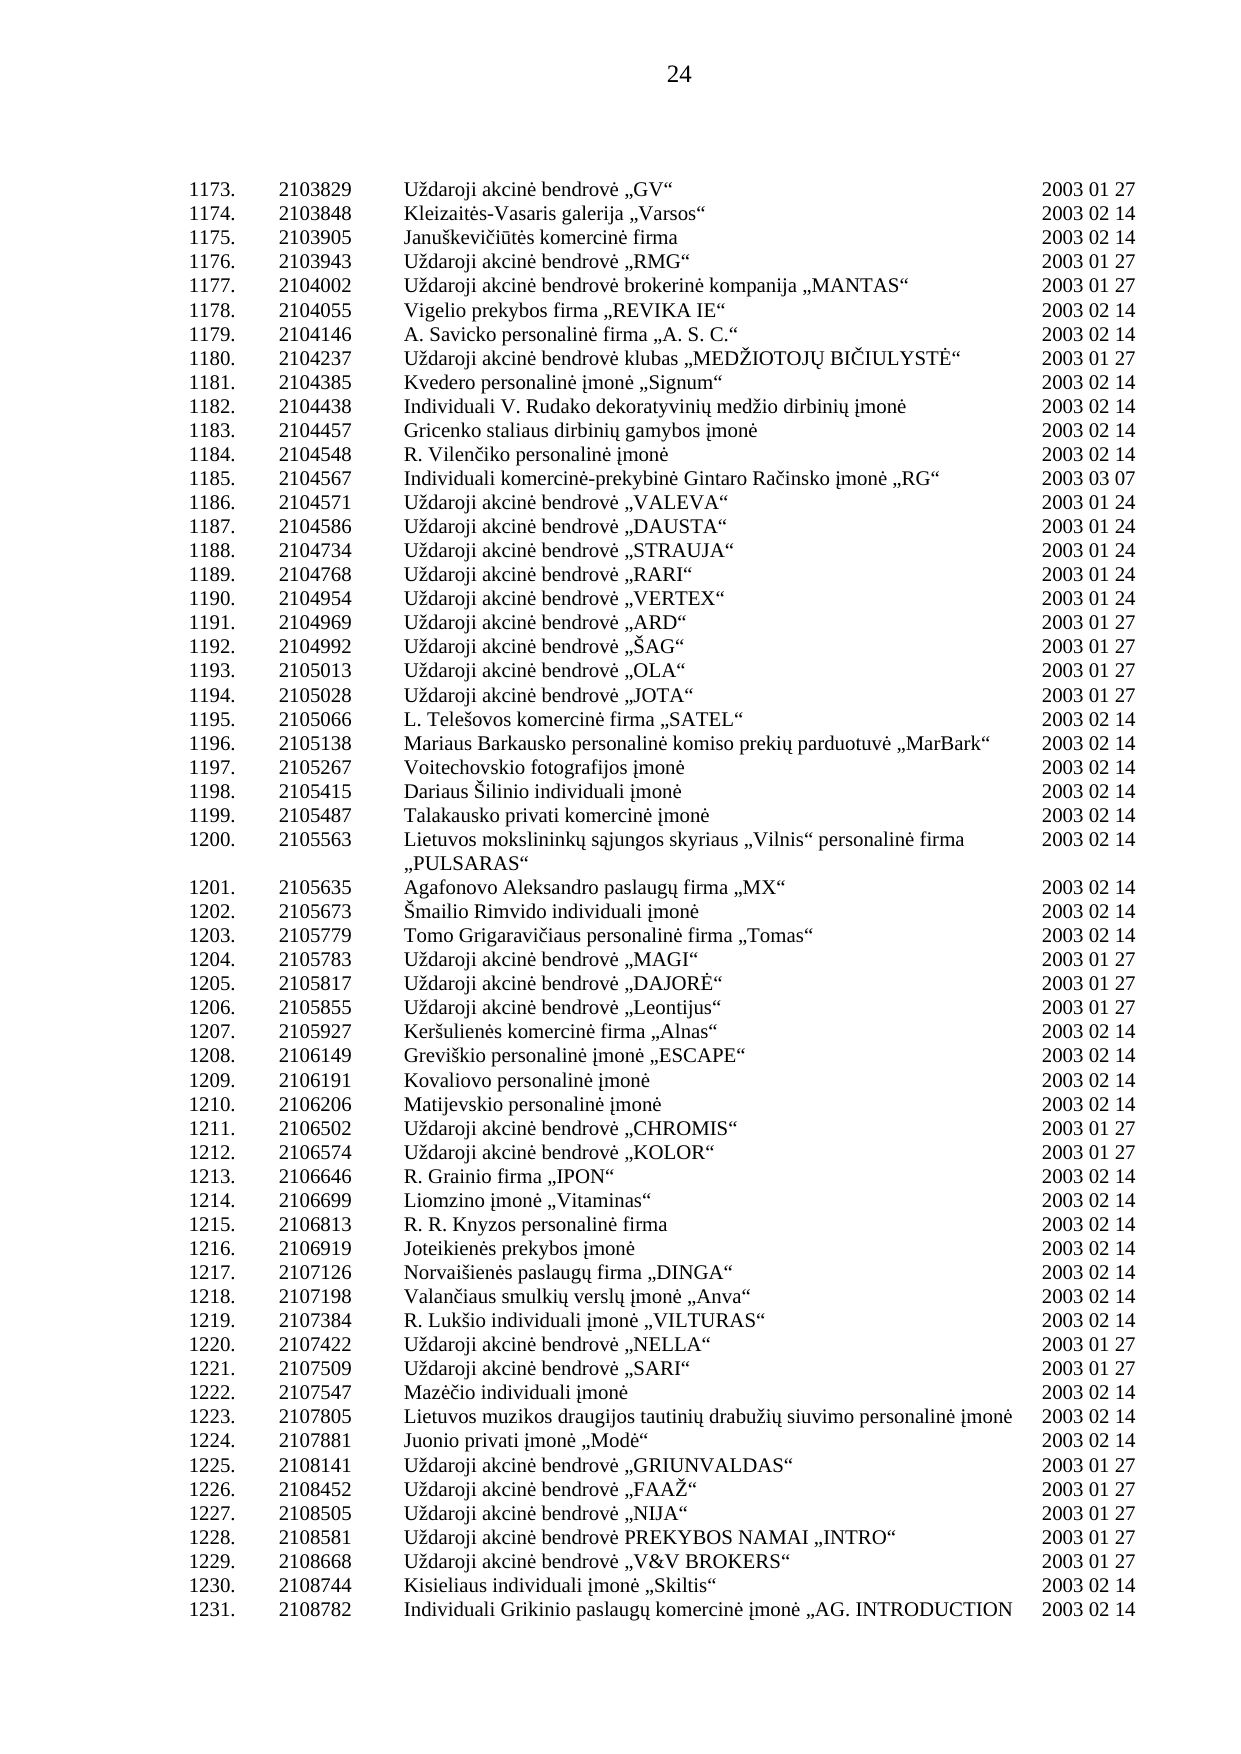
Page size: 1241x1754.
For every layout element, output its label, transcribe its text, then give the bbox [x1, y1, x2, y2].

table_cell 2003 02 14 [1030, 755, 1181, 779]
table_cell 2003 02 14 [1030, 394, 1181, 418]
table_cell 2105779 [267, 923, 392, 947]
table_cell Juonio privati įmonė „Modė“ [393, 1429, 1030, 1452]
table_cell 2003 01 27 [1030, 1525, 1181, 1549]
table_cell 1212. [177, 1140, 267, 1164]
table_cell Uždaroji akcinė bendrovė „VALEVA“ [393, 490, 1030, 514]
table_cell 2105028 [267, 683, 392, 707]
table_cell Individuali Grikinio paslaugų komercinė įmonė „AG. INTRODUCTION [393, 1597, 1030, 1621]
table_cell 1176. [177, 249, 267, 273]
table_cell 2104548 [267, 442, 392, 466]
table_cell Joteikienės prekybos įmonė [393, 1236, 1030, 1260]
table_cell 2003 02 14 [1030, 1019, 1181, 1043]
table_cell 2104237 [267, 346, 392, 370]
table_cell 2104146 [267, 322, 392, 346]
table_cell 2107547 [267, 1380, 392, 1404]
table_cell 2003 02 14 [1030, 1308, 1181, 1332]
table_cell Tomo Grigaravičiaus personalinė firma „Tomas“ [393, 923, 1030, 947]
table_cell 1177. [177, 274, 267, 297]
table_cell Lietuvos mokslininkų sąjungos skyriaus „Vilnis“ personalinė firma „PULSARAS“ [393, 827, 1030, 875]
table_cell Lietuvos muzikos draugijos tautinių drabužių siuvimo personalinė įmonė [393, 1404, 1030, 1428]
table_cell 1207. [177, 1019, 267, 1043]
table_cell 1199. [177, 803, 267, 827]
table_cell Norvaišienės paslaugų firma „DINGA“ [393, 1260, 1030, 1284]
table_cell 2106699 [267, 1188, 392, 1212]
table_cell 2103848 [267, 201, 392, 225]
table_cell 2107805 [267, 1404, 392, 1428]
table_cell 1201. [177, 875, 267, 899]
table_cell 2003 01 27 [1030, 610, 1181, 634]
table_cell R. Grainio firma „IPON“ [393, 1164, 1030, 1188]
table_cell 1209. [177, 1068, 267, 1092]
table_cell 2003 02 14 [1030, 1597, 1181, 1621]
table_cell 2003 01 27 [1030, 1549, 1181, 1573]
table_cell 2106813 [267, 1212, 392, 1236]
table_cell 2003 02 14 [1030, 731, 1181, 755]
table_cell 2104768 [267, 562, 392, 586]
table_cell Keršulienės komercinė firma „Alnas“ [393, 1019, 1030, 1043]
table_cell 2003 01 27 [1030, 274, 1181, 297]
table_cell 1193. [177, 659, 267, 682]
table_cell 2108141 [267, 1453, 392, 1477]
table_cell Uždaroji akcinė bendrovė „VERTEX“ [393, 586, 1030, 610]
table_cell 1218. [177, 1284, 267, 1308]
table_cell 2106919 [267, 1236, 392, 1260]
table_cell 2003 02 14 [1030, 1044, 1181, 1067]
table_cell 2003 02 14 [1030, 418, 1181, 442]
table_cell 2003 02 14 [1030, 1188, 1181, 1212]
table_cell 2105563 [267, 827, 392, 875]
table_cell 2104457 [267, 418, 392, 442]
table_cell 2105066 [267, 707, 392, 731]
table_cell 2105415 [267, 779, 392, 803]
table_cell 2003 01 27 [1030, 1356, 1181, 1380]
table_cell 1192. [177, 634, 267, 658]
table_cell 2104969 [267, 610, 392, 634]
table_cell 2003 02 14 [1030, 322, 1181, 346]
table_cell 2003 02 14 [1030, 370, 1181, 394]
table_cell 1180. [177, 346, 267, 370]
table_cell 1183. [177, 418, 267, 442]
table_cell 2106149 [267, 1044, 392, 1067]
table_cell 1198. [177, 779, 267, 803]
table_cell 2104385 [267, 370, 392, 394]
table_cell 2104571 [267, 490, 392, 514]
table_cell 1213. [177, 1164, 267, 1188]
table_cell Mariaus Barkausko personalinė komiso prekių parduotuvė „MarBark“ [393, 731, 1030, 755]
table_cell Uždaroji akcinė bendrovė „RARI“ [393, 562, 1030, 586]
table_cell 2003 02 14 [1030, 1380, 1181, 1404]
table_cell 2003 02 14 [1030, 1212, 1181, 1236]
table_cell 1206. [177, 995, 267, 1019]
table_cell 2104055 [267, 298, 392, 322]
table_cell 1181. [177, 370, 267, 394]
table_cell 2003 01 27 [1030, 1116, 1181, 1140]
table_cell 1205. [177, 971, 267, 995]
table_cell 1197. [177, 755, 267, 779]
table_cell 1186. [177, 490, 267, 514]
table_cell Uždaroji akcinė bendrovė „DAJORĖ“ [393, 971, 1030, 995]
table_cell 1227. [177, 1501, 267, 1525]
table_cell 2105635 [267, 875, 392, 899]
table_cell 2003 02 14 [1030, 1404, 1181, 1428]
table_cell 2003 02 14 [1030, 779, 1181, 803]
table_cell 2107881 [267, 1429, 392, 1452]
table_cell Uždaroji akcinė bendrovė „MAGI“ [393, 947, 1030, 971]
table_cell R. Vilenčiko personalinė įmonė [393, 442, 1030, 466]
table_cell Gricenko staliaus dirbinių gamybos įmonė [393, 418, 1030, 442]
table_cell Voitechovskio fotografijos įmonė [393, 755, 1030, 779]
table_cell 2107384 [267, 1308, 392, 1332]
table_cell Talakausko privati komercinė įmonė [393, 803, 1030, 827]
table_cell 1215. [177, 1212, 267, 1236]
table_cell 1219. [177, 1308, 267, 1332]
table_cell Greviškio personalinė įmonė „ESCAPE“ [393, 1044, 1030, 1067]
table_cell 2003 01 27 [1030, 683, 1181, 707]
table_cell 2107126 [267, 1260, 392, 1284]
table_cell 1225. [177, 1453, 267, 1477]
table_cell 2108668 [267, 1549, 392, 1573]
table_cell 1223. [177, 1404, 267, 1428]
table_cell 1189. [177, 562, 267, 586]
table_cell 1228. [177, 1525, 267, 1549]
table_cell Uždaroji akcinė bendrovė „NELLA“ [393, 1332, 1030, 1356]
table_cell 1203. [177, 923, 267, 947]
table_cell 2003 01 24 [1030, 490, 1181, 514]
table_cell 2003 01 27 [1030, 177, 1181, 201]
table_cell 1204. [177, 947, 267, 971]
table_cell 1211. [177, 1116, 267, 1140]
table_cell 2003 02 14 [1030, 803, 1181, 827]
table_cell Valančiaus smulkių verslų įmonė „Anva“ [393, 1284, 1030, 1308]
table_cell 1184. [177, 442, 267, 466]
table_cell 1200. [177, 827, 267, 875]
table_cell Kisieliaus individuali įmonė „Skiltis“ [393, 1573, 1030, 1597]
table_cell 1222. [177, 1380, 267, 1404]
table_cell Uždaroji akcinė bendrovė „RMG“ [393, 249, 1030, 273]
table_cell 2003 02 14 [1030, 899, 1181, 923]
table_cell 2003 02 14 [1030, 442, 1181, 466]
table_cell Liomzino įmonė „Vitaminas“ [393, 1188, 1030, 1212]
table_cell Uždaroji akcinė bendrovė „SARI“ [393, 1356, 1030, 1380]
table_cell 2104002 [267, 274, 392, 297]
table_cell 1178. [177, 298, 267, 322]
table_cell 2003 02 14 [1030, 827, 1181, 875]
table_cell 1230. [177, 1573, 267, 1597]
table_cell Uždaroji akcinė bendrovė „KOLOR“ [393, 1140, 1030, 1164]
table_cell 2108744 [267, 1573, 392, 1597]
table_cell Uždaroji akcinė bendrovė „FAAŽ“ [393, 1477, 1030, 1501]
table_cell 2003 02 14 [1030, 1092, 1181, 1116]
table_cell 2003 01 24 [1030, 514, 1181, 538]
table_cell 2003 01 27 [1030, 634, 1181, 658]
table_cell 1224. [177, 1429, 267, 1452]
table_cell Uždaroji akcinė bendrovė „CHROMIS“ [393, 1116, 1030, 1140]
table_cell Uždaroji akcinė bendrovė „Leontijus“ [393, 995, 1030, 1019]
table_cell 2003 01 27 [1030, 971, 1181, 995]
table_cell A. Savicko personalinė firma „A. S. C.“ [393, 322, 1030, 346]
table_cell 2105138 [267, 731, 392, 755]
table_cell Uždaroji akcinė bendrovė „OLA“ [393, 659, 1030, 682]
table_cell 2003 01 27 [1030, 1140, 1181, 1164]
table_cell 2003 01 27 [1030, 995, 1181, 1019]
table_cell 1216. [177, 1236, 267, 1260]
table_cell 1217. [177, 1260, 267, 1284]
table_cell R. R. Knyzos personalinė firma [393, 1212, 1030, 1236]
table_cell 2106191 [267, 1068, 392, 1092]
table_cell 2105673 [267, 899, 392, 923]
table_cell 2103905 [267, 225, 392, 249]
table_cell 2106502 [267, 1116, 392, 1140]
table_cell 1173. [177, 177, 267, 201]
table_cell 1187. [177, 514, 267, 538]
table_cell Matijevskio personalinė įmonė [393, 1092, 1030, 1116]
table_cell 2105267 [267, 755, 392, 779]
table_cell 2003 03 07 [1030, 466, 1181, 490]
table_cell Uždaroji akcinė bendrovė brokerinė kompanija „MANTAS“ [393, 274, 1030, 297]
table_cell Uždaroji akcinė bendrovė „NIJA“ [393, 1501, 1030, 1525]
table_cell 2003 02 14 [1030, 1260, 1181, 1284]
table_cell 2104567 [267, 466, 392, 490]
table_cell 2003 01 24 [1030, 562, 1181, 586]
table_cell 2104586 [267, 514, 392, 538]
table_cell 2003 02 14 [1030, 298, 1181, 322]
table_cell 2108505 [267, 1501, 392, 1525]
table_cell Januškevičiūtės komercinė firma [393, 225, 1030, 249]
table_cell 2003 01 27 [1030, 659, 1181, 682]
table_cell 2003 02 14 [1030, 707, 1181, 731]
table_cell 1221. [177, 1356, 267, 1380]
table_cell Individuali V. Rudako dekoratyvinių medžio dirbinių įmonė [393, 394, 1030, 418]
table_cell 2103829 [267, 177, 392, 201]
table_cell 2108782 [267, 1597, 392, 1621]
table_cell 1208. [177, 1044, 267, 1067]
table_cell 1226. [177, 1477, 267, 1501]
table_cell 1214. [177, 1188, 267, 1212]
table_cell 1191. [177, 610, 267, 634]
table_cell Uždaroji akcinė bendrovė „GV“ [393, 177, 1030, 201]
table_cell 2104734 [267, 538, 392, 562]
table_cell 1190. [177, 586, 267, 610]
table_cell 2105817 [267, 971, 392, 995]
table_cell 2105927 [267, 1019, 392, 1043]
table_cell 2003 02 14 [1030, 1429, 1181, 1452]
table_cell 1182. [177, 394, 267, 418]
table_cell 1196. [177, 731, 267, 755]
table_cell 2107198 [267, 1284, 392, 1308]
table_cell Dariaus Šilinio individuali įmonė [393, 779, 1030, 803]
table_cell Uždaroji akcinė bendrovė PREKYBOS NAMAI „INTRO“ [393, 1525, 1030, 1549]
table_cell 1220. [177, 1332, 267, 1356]
table_cell 2104438 [267, 394, 392, 418]
table_cell Uždaroji akcinė bendrovė „JOTA“ [393, 683, 1030, 707]
table_cell 1179. [177, 322, 267, 346]
table_cell 1175. [177, 225, 267, 249]
table_cell 2104954 [267, 586, 392, 610]
table_cell 2003 01 27 [1030, 249, 1181, 273]
table_cell 2104992 [267, 634, 392, 658]
table_cell 2003 01 24 [1030, 586, 1181, 610]
table_cell 2107509 [267, 1356, 392, 1380]
table_cell 2106206 [267, 1092, 392, 1116]
table_cell 2103943 [267, 249, 392, 273]
table_cell 2003 02 14 [1030, 1573, 1181, 1597]
table_cell Uždaroji akcinė bendrovė „STRAUJA“ [393, 538, 1030, 562]
table_cell 2003 01 27 [1030, 1453, 1181, 1477]
table_cell Individuali komercinė-prekybinė Gintaro Račinsko įmonė „RG“ [393, 466, 1030, 490]
table_cell 1185. [177, 466, 267, 490]
table_cell 1202. [177, 899, 267, 923]
table_cell 2003 02 14 [1030, 1164, 1181, 1188]
table_cell Kvedero personalinė įmonė „Signum“ [393, 370, 1030, 394]
table_cell Uždaroji akcinė bendrovė klubas „MEDŽIOTOJŲ BIČIULYSTĖ“ [393, 346, 1030, 370]
table_cell 1210. [177, 1092, 267, 1116]
table_cell 2003 01 27 [1030, 1332, 1181, 1356]
table_cell L. Telešovos komercinė firma „SATEL“ [393, 707, 1030, 731]
table_cell 2105487 [267, 803, 392, 827]
table_cell 1229. [177, 1549, 267, 1573]
table_cell 2003 01 27 [1030, 1477, 1181, 1501]
table_cell 2003 01 24 [1030, 538, 1181, 562]
table_cell 1174. [177, 201, 267, 225]
table_cell 1231. [177, 1597, 267, 1621]
table_cell Kleizaitės-Vasaris galerija „Varsos“ [393, 201, 1030, 225]
table_cell 2003 02 14 [1030, 1284, 1181, 1308]
table_cell Šmailio Rimvido individuali įmonė [393, 899, 1030, 923]
table_cell Uždaroji akcinė bendrovė „ARD“ [393, 610, 1030, 634]
table_cell 2105783 [267, 947, 392, 971]
table_cell 2003 02 14 [1030, 1068, 1181, 1092]
table_cell Agafonovo Aleksandro paslaugų firma „MX“ [393, 875, 1030, 899]
table_cell 2105855 [267, 995, 392, 1019]
table_cell Mazėčio individuali įmonė [393, 1380, 1030, 1404]
table_cell 2003 01 27 [1030, 1501, 1181, 1525]
table_cell 2003 02 14 [1030, 1236, 1181, 1260]
table_cell 2106574 [267, 1140, 392, 1164]
table_cell 1194. [177, 683, 267, 707]
table_cell Uždaroji akcinė bendrovė „GRIUNVALDAS“ [393, 1453, 1030, 1477]
table_cell Kovaliovo personalinė įmonė [393, 1068, 1030, 1092]
table_cell 2003 02 14 [1030, 923, 1181, 947]
table_cell 2107422 [267, 1332, 392, 1356]
table_cell Uždaroji akcinė bendrovė „V&V BROKERS“ [393, 1549, 1030, 1573]
table_cell 2003 01 27 [1030, 947, 1181, 971]
table_cell Uždaroji akcinė bendrovė „DAUSTA“ [393, 514, 1030, 538]
table_cell Vigelio prekybos firma „REVIKA IE“ [393, 298, 1030, 322]
table_cell 2106646 [267, 1164, 392, 1188]
table_cell 2003 02 14 [1030, 201, 1181, 225]
table_cell R. Lukšio individuali įmonė „VILTURAS“ [393, 1308, 1030, 1332]
table_cell 1188. [177, 538, 267, 562]
table_cell 2108452 [267, 1477, 392, 1501]
table_cell 1195. [177, 707, 267, 731]
table_cell Uždaroji akcinė bendrovė „ŠAG“ [393, 634, 1030, 658]
table_cell 2003 01 27 [1030, 346, 1181, 370]
table_cell 2003 02 14 [1030, 225, 1181, 249]
table_cell 2105013 [267, 659, 392, 682]
table_cell 2003 02 14 [1030, 875, 1181, 899]
table_cell 2108581 [267, 1525, 392, 1549]
